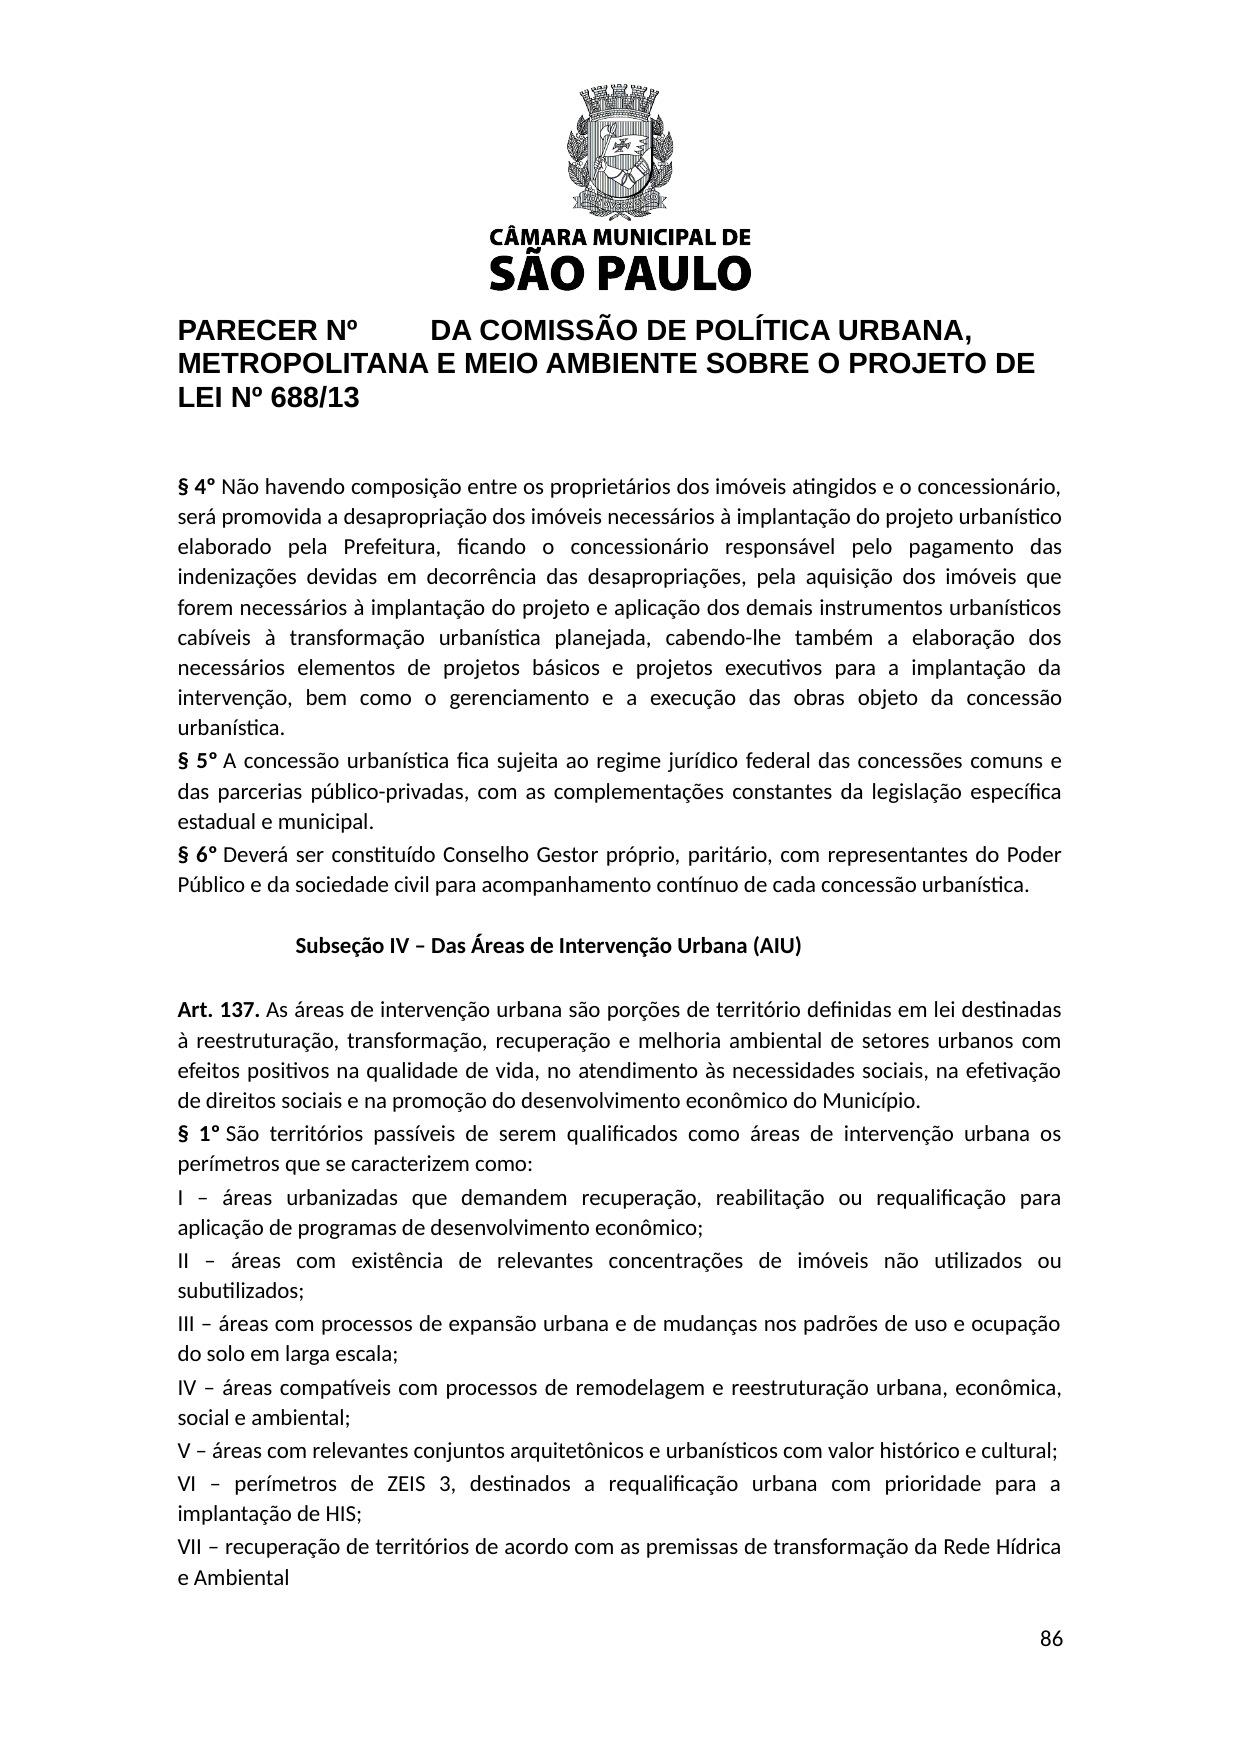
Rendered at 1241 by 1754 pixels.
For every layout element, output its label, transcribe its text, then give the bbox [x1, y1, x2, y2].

picture [488, 83, 752, 292]
text IV – áreas compatíveis com processos de remodelagem e reestruturação urbana, econômica, social e ambiental; [177, 1373, 1063, 1431]
text III – áreas com processos de expansão urbana e de mudanças nos padrões de uso e ocupação do solo em larga escala; [177, 1309, 1063, 1368]
text I – áreas urbanizadas que demandem recuperação, reabilitação ou requalificação para aplicação de programas de desenvolvimento econômico; [177, 1183, 1063, 1241]
text § 6º Deverá ser constituído Conselho Gestor próprio, paritário, com representantes do Poder Público e da sociedade civil para acompanhamento contínuo de cada concessão urbanística. [177, 840, 1063, 898]
text § 4º Não havendo composição entre os proprietários dos imóveis atingidos e o concessionário, será promovida a desapropriação dos imóveis necessários à implantação do projeto urbanístico elaborado pela Prefeitura, ficando o concessionário responsável pelo pagamento das indenizações devidas em decorrência das desapropriações, pela aquisição dos imóveis que forem necessários à implantação do projeto e aplicação dos demais instrumentos urbanísticos cabíveis à transformação urbanística planejada, cabendo-lhe também a elaboração dos necessários elementos de projetos básicos e projetos executivos para a implantação da intervenção, bem como o gerenciamento e a execução das obras objeto da concessão urbanística. [177, 472, 1063, 742]
text VII – recuperação de territórios de acordo com as premissas de transformação da Rede Hídrica e Ambiental [177, 1532, 1063, 1591]
text § 5º A concessão urbanística fica sujeita ao regime jurídico federal das concessões comuns e das parcerias público-privadas, com as complementações constantes da legislação específica estadual e municipal. [177, 747, 1063, 835]
text VI – perímetros de ZEIS 3, destinados a requalificação urbana com prioridade para a implantação de HIS; [177, 1469, 1063, 1527]
text Art. 137. As áreas de intervenção urbana são porções de território definidas em lei destinadas à reestruturação, transformação, recuperação e melhoria ambiental de setores urbanos com efeitos positivos na qualidade de vida, no atendimento às necessidades sociais, na efetivação de direitos sociais e na promoção do desenvolvimento econômico do Município. [177, 996, 1063, 1114]
text § 1º São territórios passíveis de serem qualificados como áreas de intervenção urbana os perímetros que se caracterizem como: [177, 1119, 1063, 1178]
text V – áreas com relevantes conjuntos arquitetônicos e urbanísticos com valor histórico e cultural; [177, 1436, 1063, 1464]
text II – áreas com existência de relevantes concentrações de imóveis não utilizados ou subutilizados; [177, 1246, 1063, 1304]
text Subseção IV – Das Áreas de Intervenção Urbana (AIU) [177, 932, 1063, 959]
